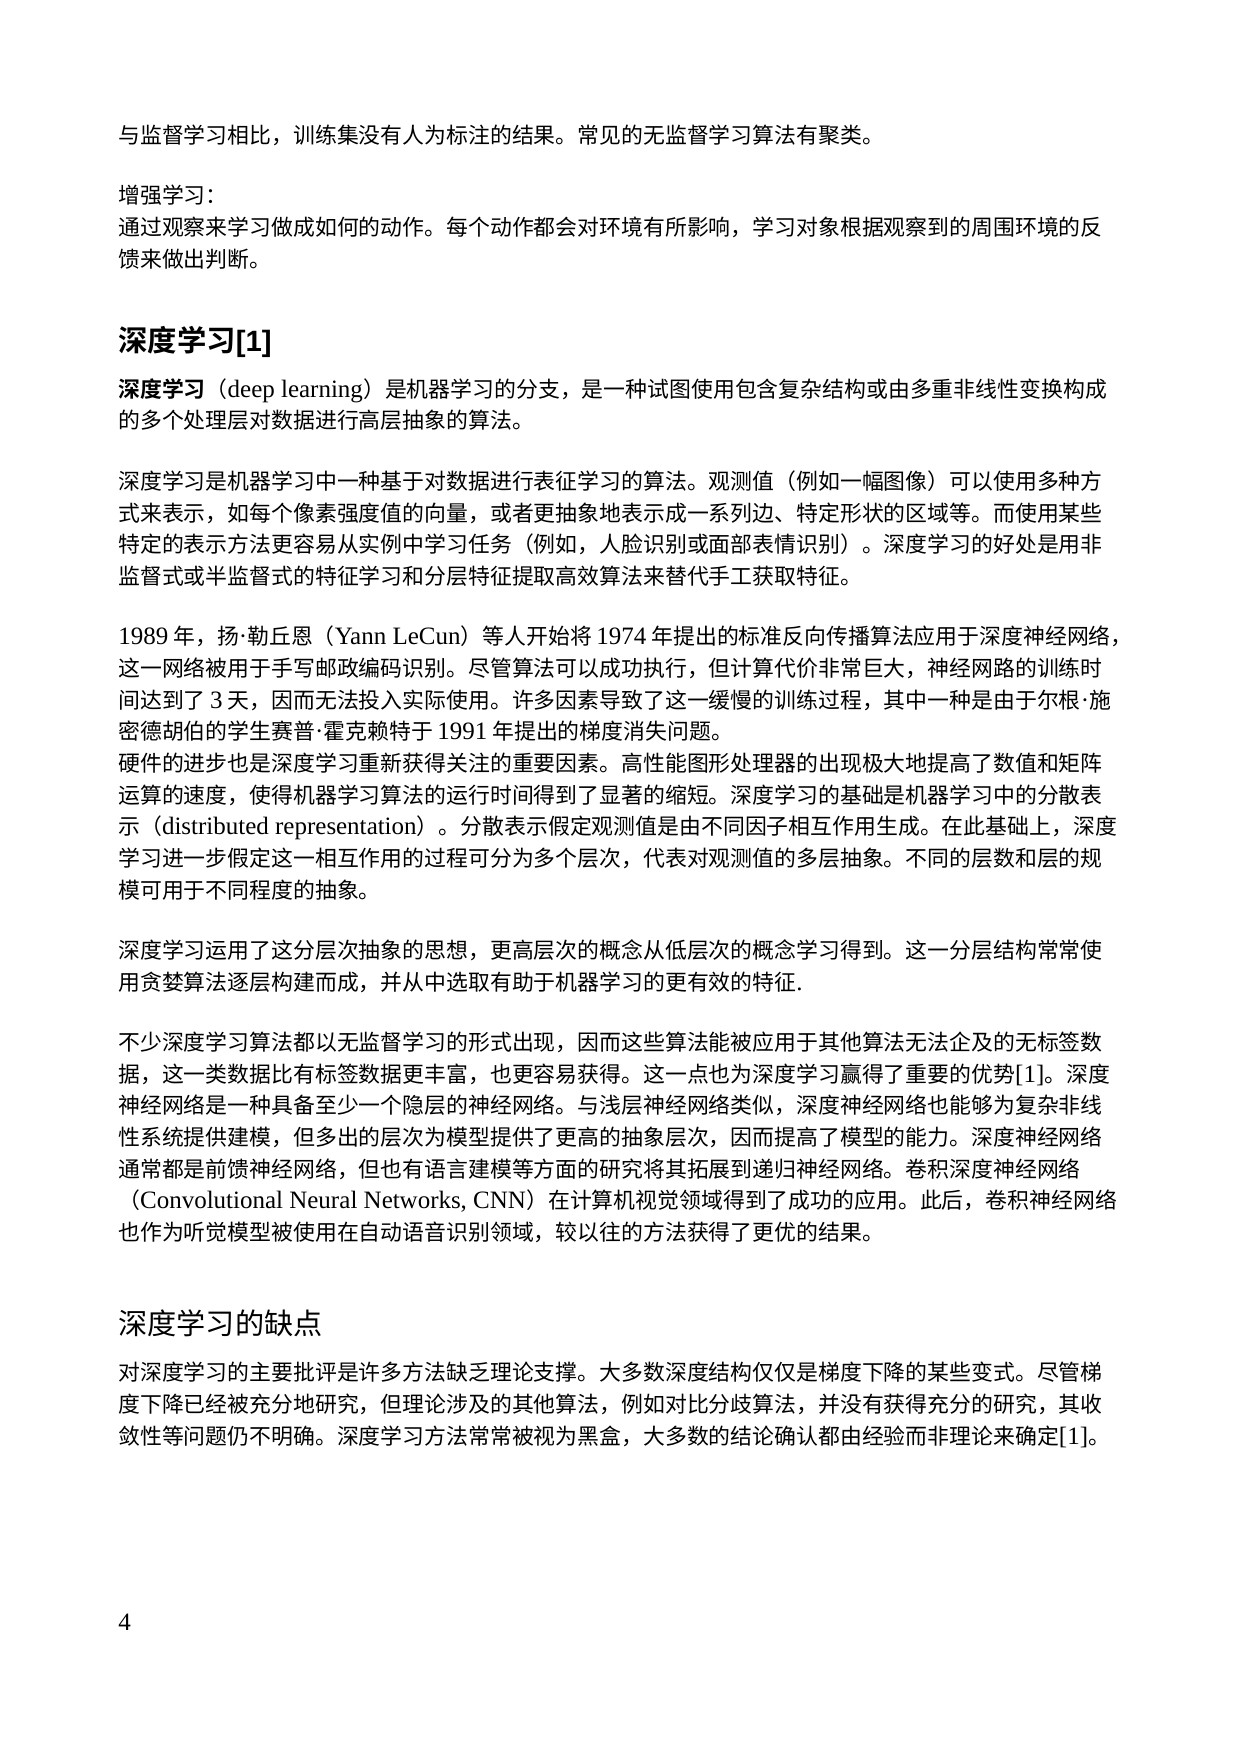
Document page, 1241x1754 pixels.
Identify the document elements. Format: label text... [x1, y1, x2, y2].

text 与监督学习相比，训练集没有人为标注的结果。常见的无监督学习算法有聚类。 [118, 118, 1122, 150]
text 1989年，扬·勒丘恩（Yann LeCun）等人开始将1974年提出的标准反向传播算法应用于深度神经网络，这一网络被用于手写邮政编码识别。尽管算法可以成功执行，但计算代价非常巨大，神经网路的训练时间达到了3天，因而无法投入实际使用。许多因素导致了这一缓慢的训练过程，其中一种是由于尔根·施密德胡伯的学生赛普·霍克赖特于1991年提出的梯度消失问题。 [118, 619, 1122, 746]
text 对深度学习的主要批评是许多方法缺乏理论支撑。大多数深度结构仅仅是梯度下降的某些变式。尽管梯度下降已经被充分地研究，但理论涉及的其他算法，例如对比分歧算法，并没有获得充分的研究，其收敛性等问题仍不明确。深度学习方法常常被视为黑盒，大多数的结论确认都由经验而非理论来确定[1]。 [118, 1355, 1122, 1450]
text 通过观察来学习做成如何的动作。每个动作都会对环境有所影响，学习对象根据观察到的周围环境的反馈来做出判断。 [118, 210, 1122, 273]
text 深度学习运用了这分层次抽象的思想，更高层次的概念从低层次的概念学习得到。这一分层结构常常使用贪婪算法逐层构建而成，并从中选取有助于机器学习的更有效的特征. [118, 933, 1122, 996]
text 不少深度学习算法都以无监督学习的形式出现，因而这些算法能被应用于其他算法无法企及的无标签数据，这一类数据比有标签数据更丰富，也更容易获得。这一点也为深度学习赢得了重要的优势[1]。深度神经网络是一种具备至少一个隐层的神经网络。与浅层神经网络类似，深度神经网络也能够为复杂非线性系统提供建模，但多出的层次为模型提供了更高的抽象层次，因而提高了模型的能力。深度神经网络通常都是前馈神经网络，但也有语言建模等方面的研究将其拓展到递归神经网络。卷积深度神经网络（Convolutional Neural Networks, CNN）在计算机视觉领域得到了成功的应用。此后，卷积神经网络也作为听觉模型被使用在自动语音识别领域，较以往的方法获得了更优的结果。 [118, 1025, 1122, 1247]
text 硬件的进步也是深度学习重新获得关注的重要因素。高性能图形处理器的出现极大地提高了数值和矩阵运算的速度，使得机器学习算法的运行时间得到了显著的缩短。深度学习的基础是机器学习中的分散表示（distributed representation）。分散表示假定观测值是由不同因子相互作用生成。在此基础上，深度学习进一步假定这一相互作用的过程可分为多个层次，代表对观测值的多层抽象。不同的层数和层的规模可用于不同程度的抽象。 [118, 746, 1122, 904]
subtitle 深度学习的缺点 [118, 1301, 1122, 1343]
text 深度学习是机器学习中一种基于对数据进行表征学习的算法。观测值（例如一幅图像）可以使用多种方式来表示，如每个像素强度值的向量，或者更抽象地表示成一系列边、特定形状的区域等。而使用某些特定的表示方法更容易从实例中学习任务（例如，人脸识别或面部表情识别）。深度学习的好处是用非监督式或半监督式的特征学习和分层特征提取高效算法来替代手工获取特征。 [118, 464, 1122, 591]
subtitle 深度学习[1] [118, 317, 1122, 359]
text 深度学习（deep learning）是机器学习的分支，是一种试图使用包含复杂结构或由多重非线性变换构成的多个处理层对数据进行高层抽象的算法。 [118, 372, 1122, 435]
text 增强学习： [118, 178, 1122, 210]
